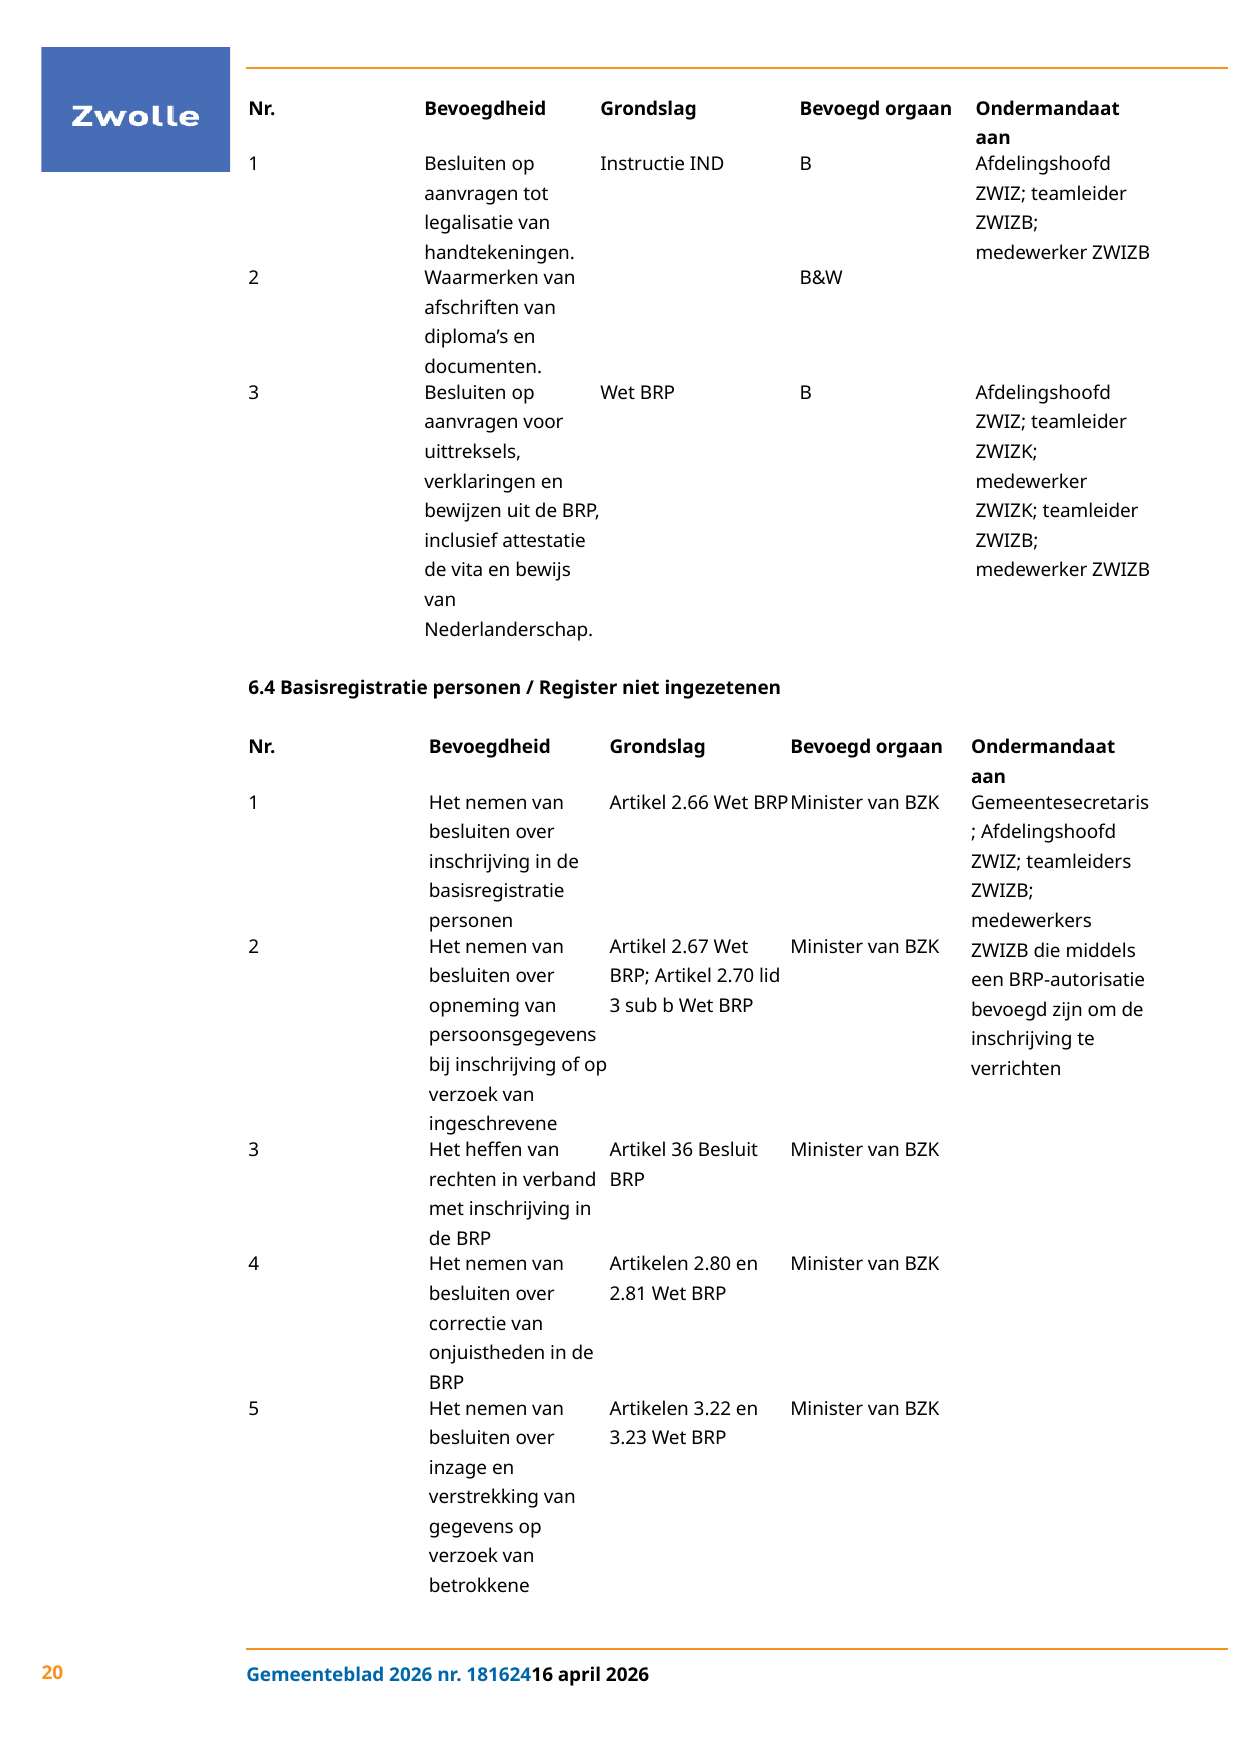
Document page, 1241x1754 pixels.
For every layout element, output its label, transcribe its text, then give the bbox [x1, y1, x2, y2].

table_cell Het heffen van rechten in verband met inschrijving in de BRP [429, 1136, 609, 1251]
table_cell Wet BRP [600, 379, 799, 641]
table_header Ondermandaat aan [971, 734, 1152, 789]
table_cell Afdelingshoofd ZWIZ; teamleider ZWIZK; medewerker ZWIZK; teamleider ZWIZB; medewerker ZWIZB [975, 379, 1152, 641]
table_header Bevoegdheid [424, 95, 600, 150]
table_cell Het nemen van besluiten over inzage en verstrekking van gegevens op verzoek van betrokkene [429, 1395, 609, 1598]
table_cell 4 [248, 1251, 429, 1395]
table_cell Besluiten op aanvragen tot legalisatie van handtekeningen. [424, 150, 600, 264]
table_cell Besluiten op aanvragen voor uittreksels, verklaringen en bewijzen uit de BRP, inclusief attestatie de vita en bewijs van Nederlanderschap. [424, 379, 600, 641]
table_header Bevoegd orgaan [799, 95, 975, 150]
table_cell B&W [799, 265, 975, 379]
table_cell Minister van BZK [790, 1395, 971, 1598]
text 6.4 Basisregistratie personen / Register niet ingezetenen [248, 674, 1152, 700]
table_header Grondslag [609, 734, 790, 789]
table_cell Gemeentesecretaris; Afdelingshoofd ZWIZ; teamleiders ZWIZB; medewerkers ZWIZB die middels een BRP-autorisatie bevoegd zijn om de inschrijving te verrichten [971, 789, 1152, 1598]
table_cell 2 [248, 265, 424, 379]
table_cell Het nemen van besluiten over inschrijving in de basisregistratie personen [429, 789, 609, 933]
table_cell Minister van BZK [790, 1251, 971, 1395]
table_cell Artikel 36 Besluit BRP [609, 1136, 790, 1251]
table_cell B [799, 379, 975, 641]
table_cell 1 [248, 789, 429, 933]
table_cell Instructie IND [600, 150, 799, 264]
table_cell B [799, 150, 975, 264]
table_header Bevoegdheid [429, 734, 609, 789]
table_cell Het nemen van besluiten over correctie van onjuistheden in de BRP [429, 1251, 609, 1395]
table_cell 2 [248, 933, 429, 1136]
table_header Grondslag [600, 95, 799, 150]
table_cell Het nemen van besluiten over opneming van persoonsgegevens bij inschrijving of op verzoek van ingeschrevene [429, 933, 609, 1136]
table_header Bevoegd orgaan [790, 734, 971, 789]
table_cell 5 [248, 1395, 429, 1598]
table_cell Artikelen 3.22 en 3.23 Wet BRP [609, 1395, 790, 1598]
table_cell Waarmerken van afschriften van diploma’s en documenten. [424, 265, 600, 379]
table_cell 3 [248, 379, 424, 641]
table_cell Artikel 2.67 Wet BRP; Artikel 2.70 lid 3 sub b Wet BRP [609, 933, 790, 1136]
table_cell Artikel 2.66 Wet BRP [609, 789, 790, 933]
table_header Nr. [248, 95, 424, 150]
table_header Nr. [248, 734, 429, 789]
table_header Ondermandaat aan [975, 95, 1152, 150]
table_cell 1 [248, 150, 424, 264]
table_cell [600, 265, 799, 379]
picture [41, 47, 231, 172]
table_cell Minister van BZK [790, 789, 971, 933]
table_cell Minister van BZK [790, 933, 971, 1136]
table_cell Minister van BZK [790, 1136, 971, 1251]
table_cell Afdelingshoofd ZWIZ; teamleider ZWIZB; medewerker ZWIZB [975, 150, 1152, 379]
table_cell Artikelen 2.80 en 2.81 Wet BRP [609, 1251, 790, 1395]
table_cell 3 [248, 1136, 429, 1251]
